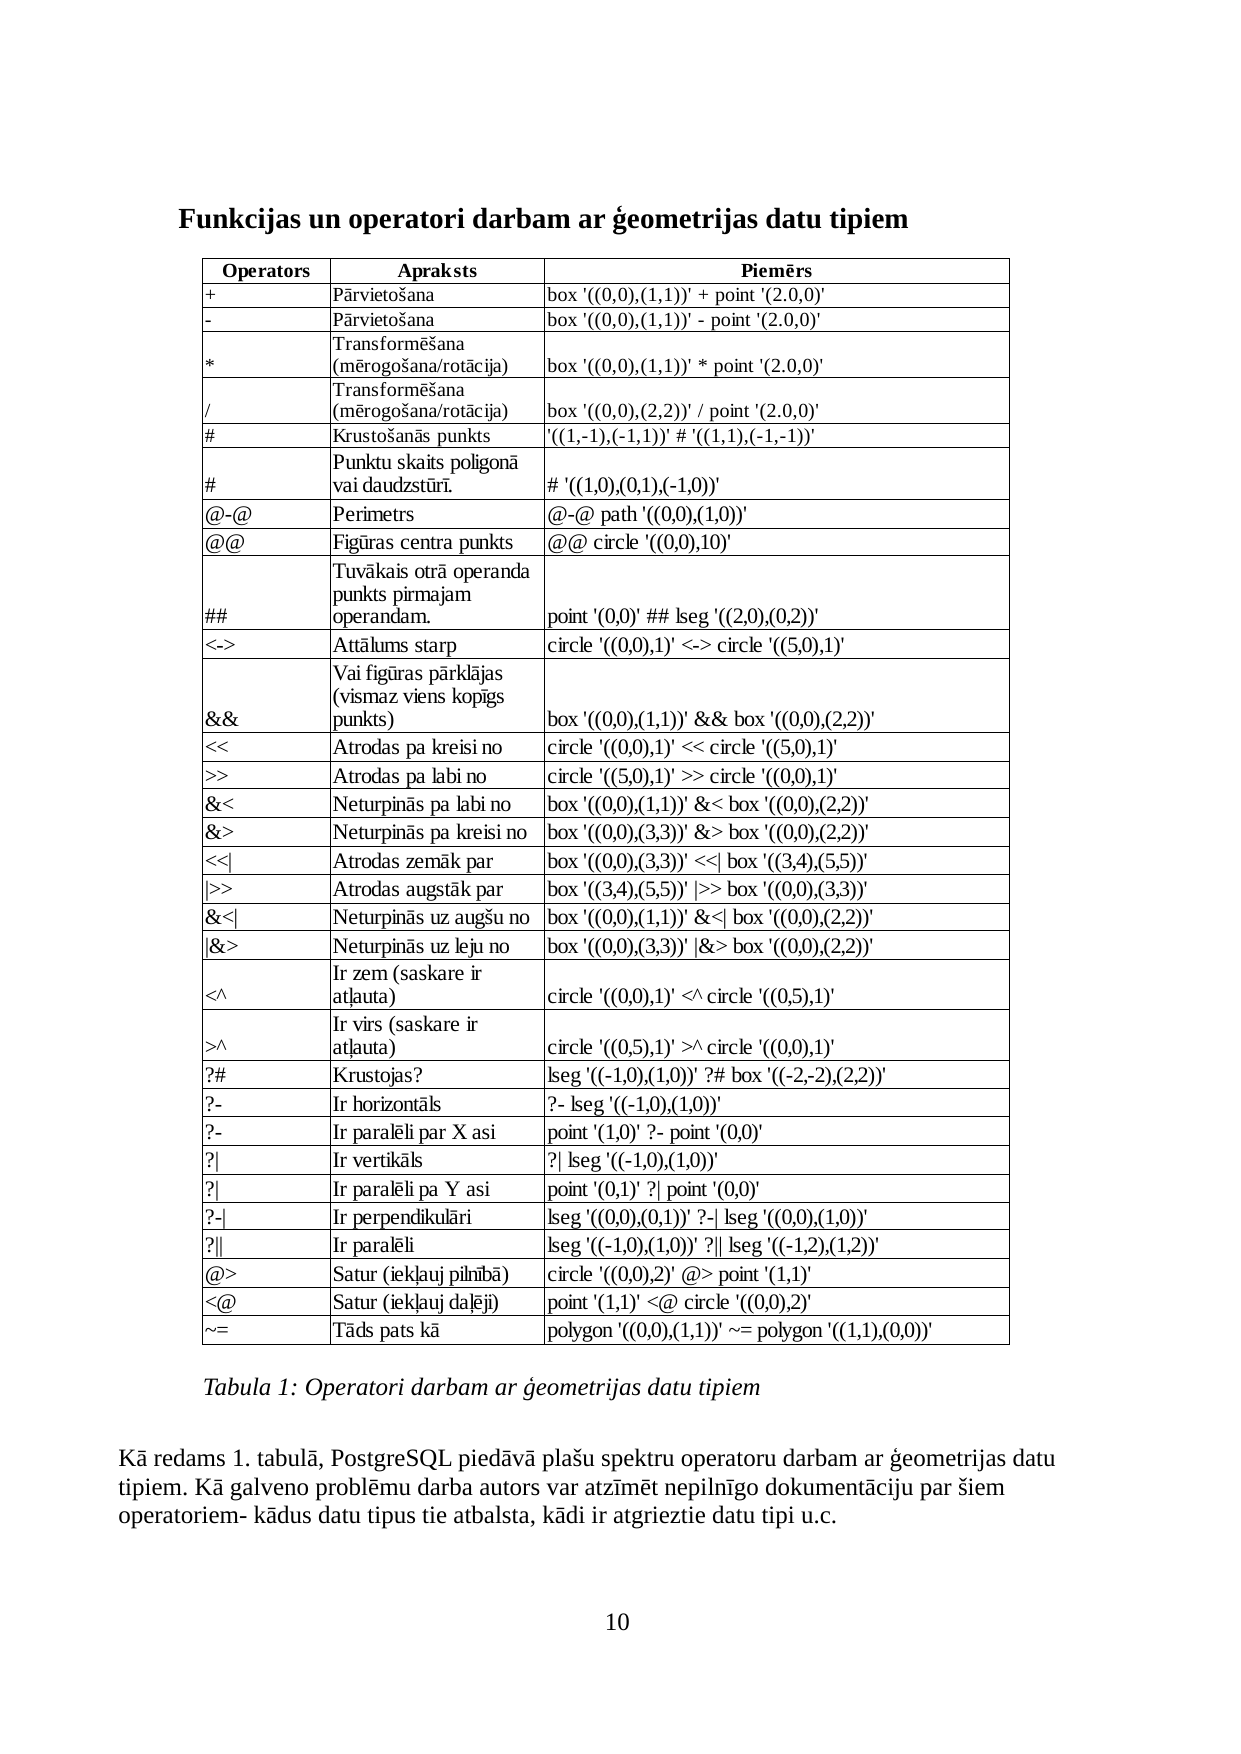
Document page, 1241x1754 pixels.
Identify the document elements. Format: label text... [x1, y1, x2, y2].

subtitle Funkcijas un operatori darbam ar ģeometrijas datu tipiem [118, 201, 1122, 235]
text Tabula 1: Operatori darbam ar ģeometrijas datu tipiem [203, 259, 1011, 1401]
text Kā redams 1. tabulā, PostgreSQL piedāvā plašu spektru operatoru darbam ar ģeometrijas datu tipiem. Kā galveno problēmu darba autors var atzīmēt nepilnīgo dokumentāciju par šiem operatoriem- kādus datu tipus tie atbalsta, kādi ir atgrieztie datu tipi u.c. [118, 1443, 1122, 1529]
subtitle [203, 247, 1011, 259]
